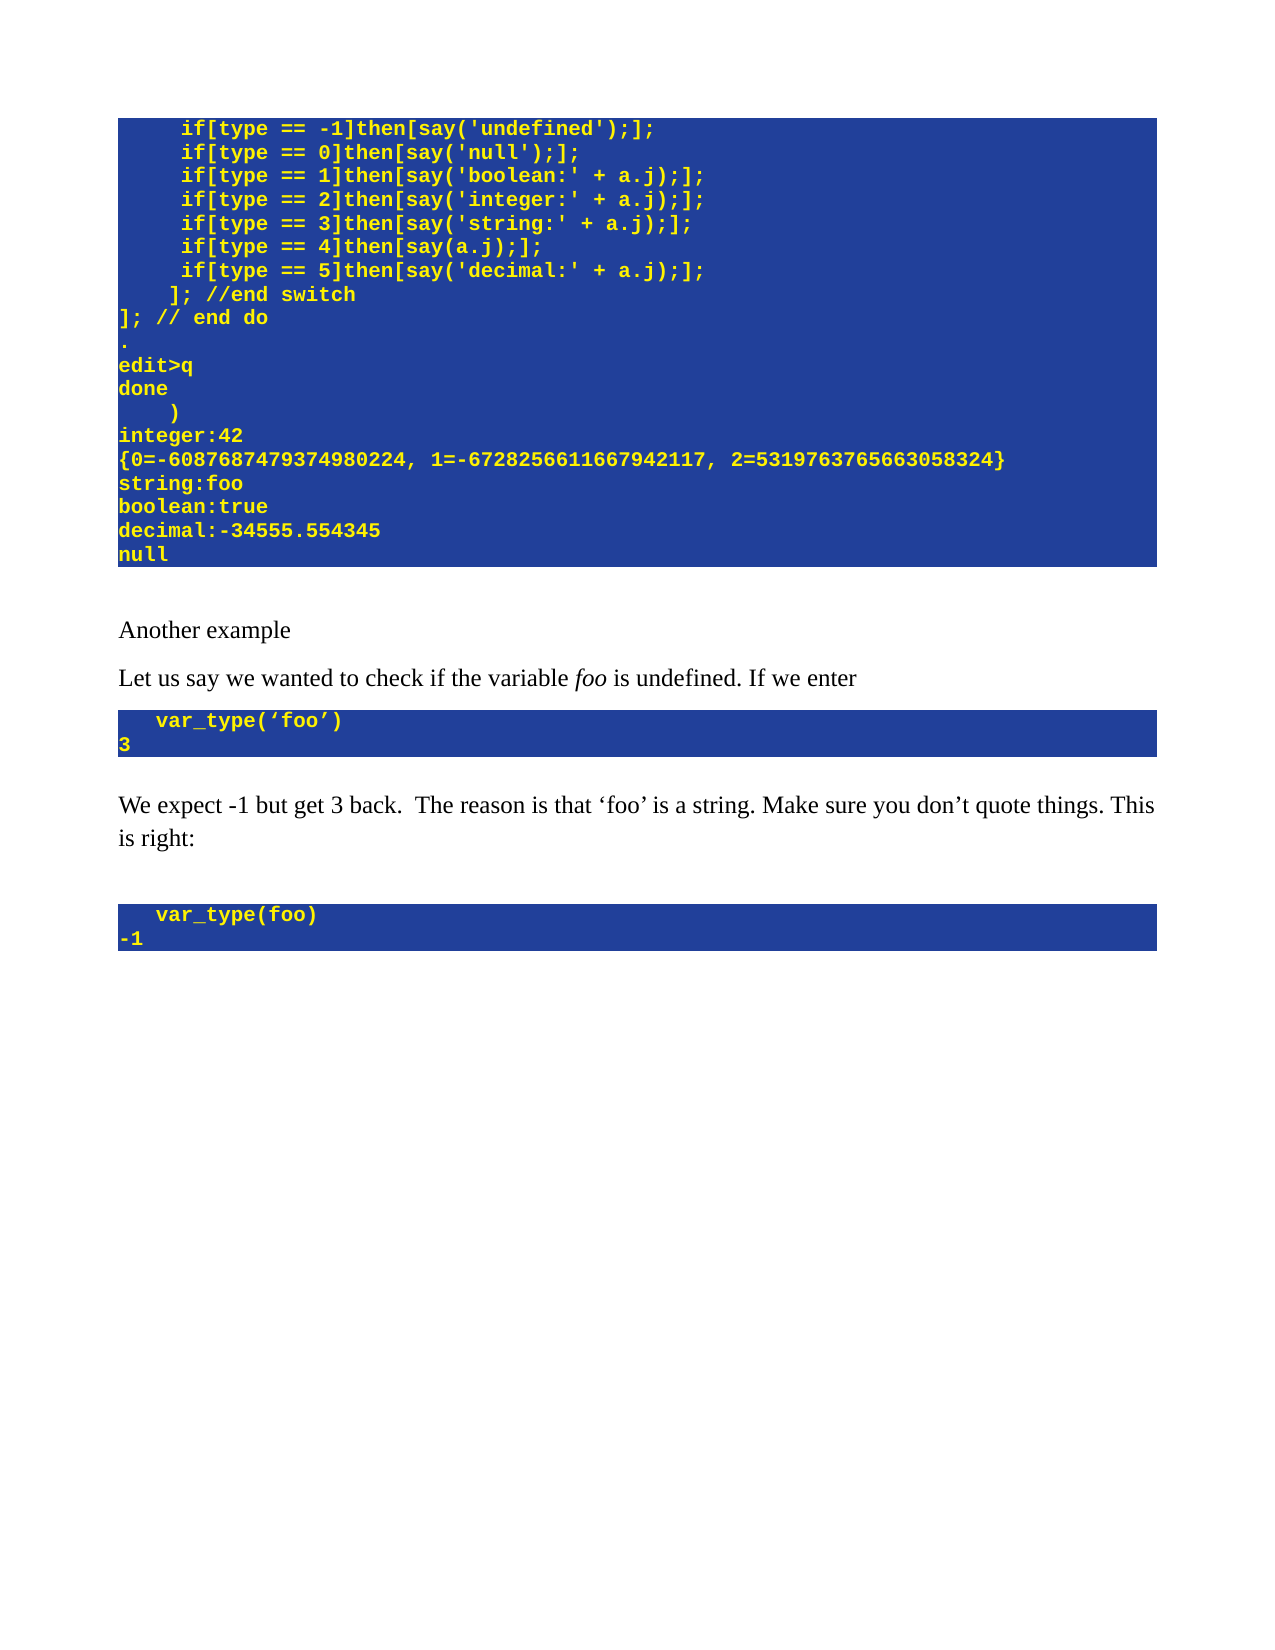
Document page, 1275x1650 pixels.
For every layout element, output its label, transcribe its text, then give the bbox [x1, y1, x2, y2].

text 3 [118, 734, 1157, 757]
text ]; //end switch [118, 284, 1157, 307]
text var_type(‘foo’) [118, 710, 1157, 734]
text if[type == -1]then[say('undefined');]; [118, 118, 1157, 142]
text if[type == 3]then[say('string:' + a.j);]; [118, 213, 1157, 236]
text {0=-6087687479374980224, 1=-6728256611667942117, 2=5319763765663058324} [118, 449, 1157, 473]
text Let us say we wanted to check if the variable foo is undefined. If we enter [118, 663, 1157, 691]
text boolean:true [118, 496, 1157, 520]
text var_type(foo) [118, 904, 1157, 928]
text ) [118, 402, 1157, 426]
text We expect -1 but get 3 back. The reason is that ‘foo’ is a string. Make sure you don’t quote things. This is right: [118, 757, 1157, 885]
text ]; // end do [118, 307, 1157, 331]
text decimal:-34555.554345 [118, 520, 1157, 544]
text string:foo [118, 473, 1157, 496]
text null [118, 544, 1157, 567]
text if[type == 4]then[say(a.j);]; [118, 236, 1157, 260]
text if[type == 0]then[say('null');]; [118, 142, 1157, 165]
text -1 [118, 928, 1157, 951]
text . [118, 331, 1157, 354]
text done [118, 378, 1157, 402]
text if[type == 2]then[say('integer:' + a.j);]; [118, 189, 1157, 213]
text if[type == 5]then[say('decimal:' + a.j);]; [118, 260, 1157, 284]
text Another example [118, 615, 1157, 644]
text edit>q [118, 354, 1157, 378]
text if[type == 1]then[say('boolean:' + a.j);]; [118, 165, 1157, 189]
text integer:42 [118, 426, 1157, 449]
